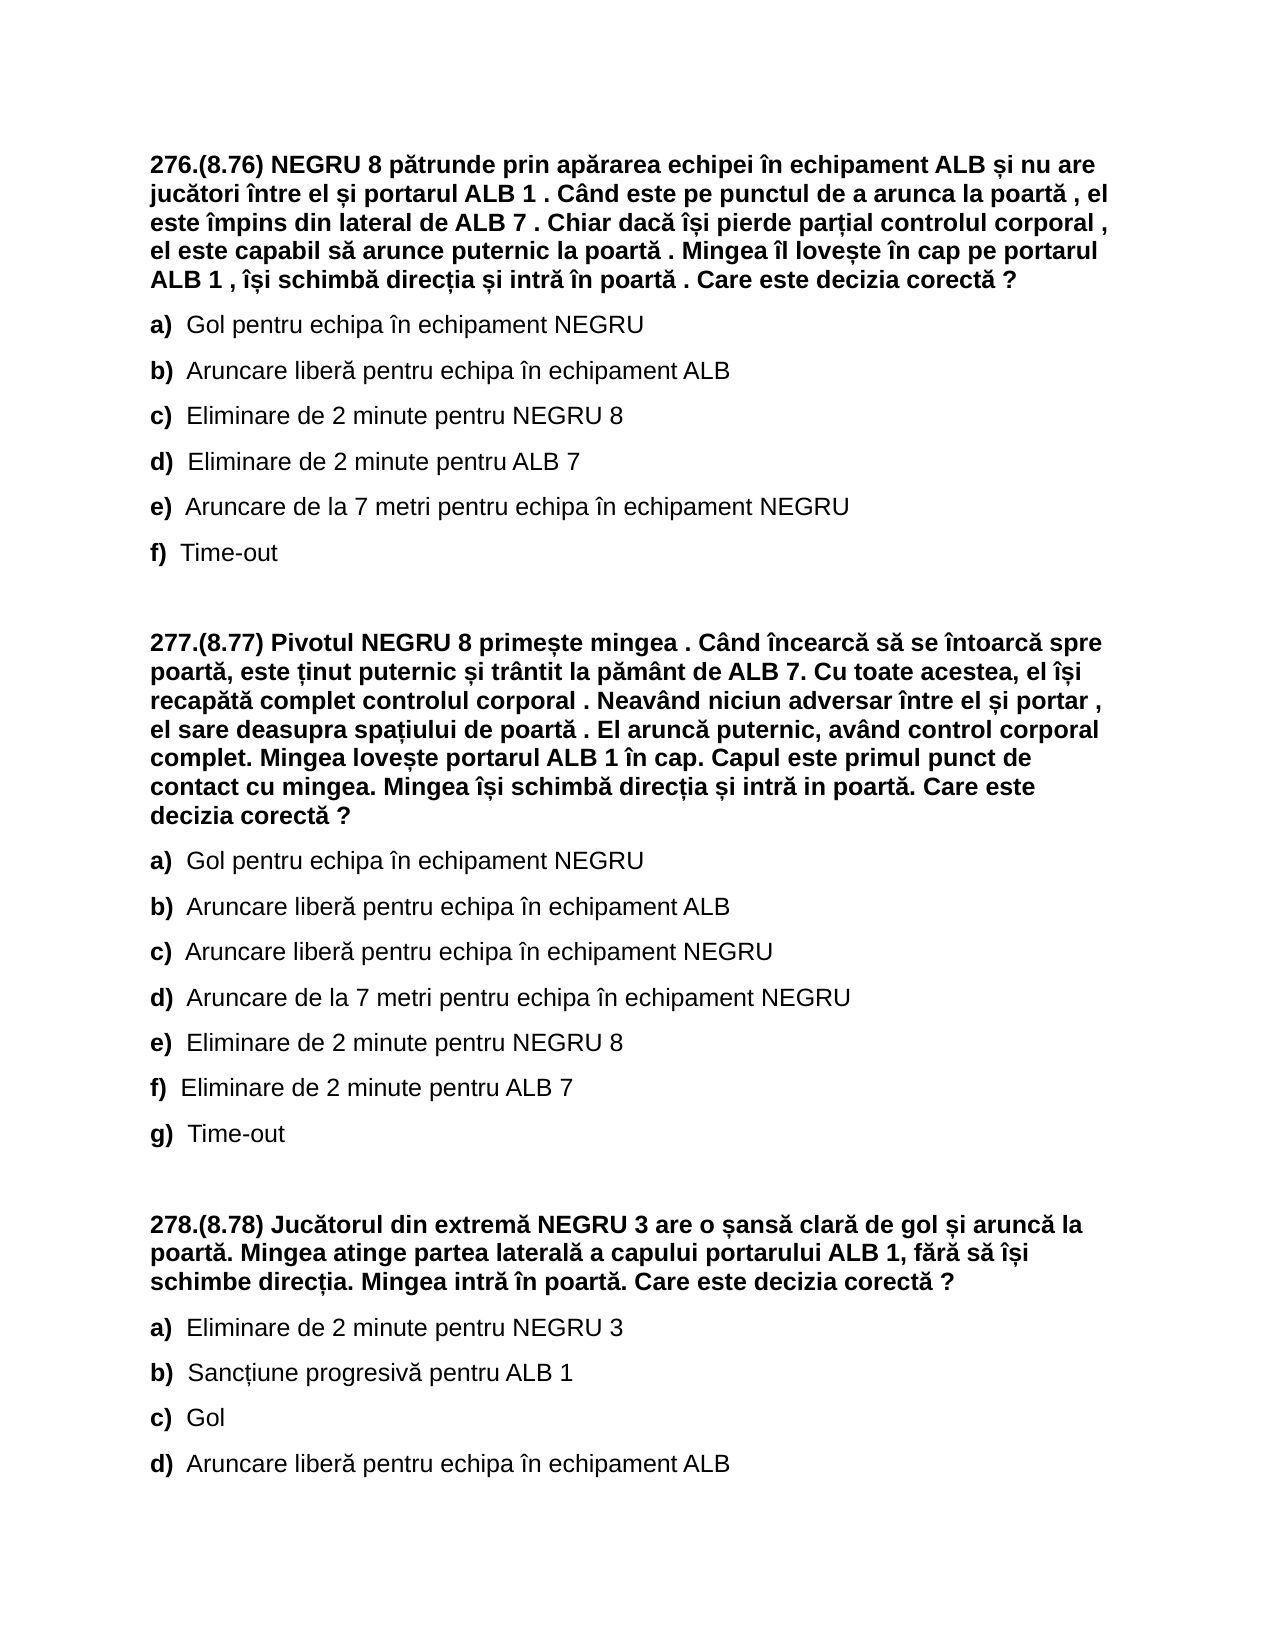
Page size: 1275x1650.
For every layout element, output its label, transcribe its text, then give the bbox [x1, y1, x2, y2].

text b) Aruncare liberă pentru echipa în echipament ALB [150, 356, 1125, 384]
text f) Eliminare de 2 minute pentru ALB 7 [150, 1073, 1125, 1102]
text a) Gol pentru echipa în echipament NEGRU [150, 310, 1125, 339]
text c) Eliminare de 2 minute pentru NEGRU 8 [150, 401, 1125, 430]
text 276.(8.76) NEGRU 8 pătrunde prin apărarea echipei în echipament ALB și nu are jucători între el și portarul ALB 1 . Când este pe punctul de a arunca la poartă , el este împins din lateral de ALB 7 . Chiar dacă își pierde parțial controlul corporal , el este capabil să arunce puternic la poartă . Mingea îl lovește în cap pe portarul ALB 1 , își schimbă direcția și intră în poartă . Care este decizia corectă ? [150, 150, 1125, 294]
text e) Aruncare de la 7 metri pentru echipa în echipament NEGRU [150, 492, 1125, 521]
text 278.(8.78) Jucătorul din extremă NEGRU 3 are o șansă clară de gol și aruncă la poartă. Mingea atinge partea laterală a capului portarului ALB 1, fără să își schimbe direcția. Mingea intră în poartă. Care este decizia corectă ? [150, 1209, 1125, 1296]
text e) Eliminare de 2 minute pentru NEGRU 8 [150, 1028, 1125, 1057]
text f) Time-out [150, 537, 1125, 566]
text 277.(8.77) Pivotul NEGRU 8 primește mingea . Când încearcă să se întoarcă spre poartă, este ținut puternic și trântit la pământ de ALB 7. Cu toate acestea, el își recapătă complet controlul corporal . Neavând niciun adversar între el și portar , el sare deasupra spațiului de poartă . El aruncă puternic, având control corporal complet. Mingea lovește portarul ALB 1 în cap. Capul este primul punct de contact cu mingea. Mingea își schimbă direcția și intră in poartă. Care este decizia corectă ? [150, 628, 1125, 829]
text c) Aruncare liberă pentru echipa în echipament NEGRU [150, 937, 1125, 966]
text g) Time-out [150, 1119, 1125, 1147]
text d) Aruncare liberă pentru echipa în echipament ALB [150, 1449, 1125, 1477]
text d) Eliminare de 2 minute pentru ALB 7 [150, 447, 1125, 475]
text c) Gol [150, 1403, 1125, 1432]
text d) Aruncare de la 7 metri pentru echipa în echipament NEGRU [150, 982, 1125, 1011]
text a) Eliminare de 2 minute pentru NEGRU 3 [150, 1312, 1125, 1341]
text b) Aruncare liberă pentru echipa în echipament ALB [150, 892, 1125, 920]
text a) Gol pentru echipa în echipament NEGRU [150, 846, 1125, 875]
text b) Sancțiune progresivă pentru ALB 1 [150, 1358, 1125, 1387]
